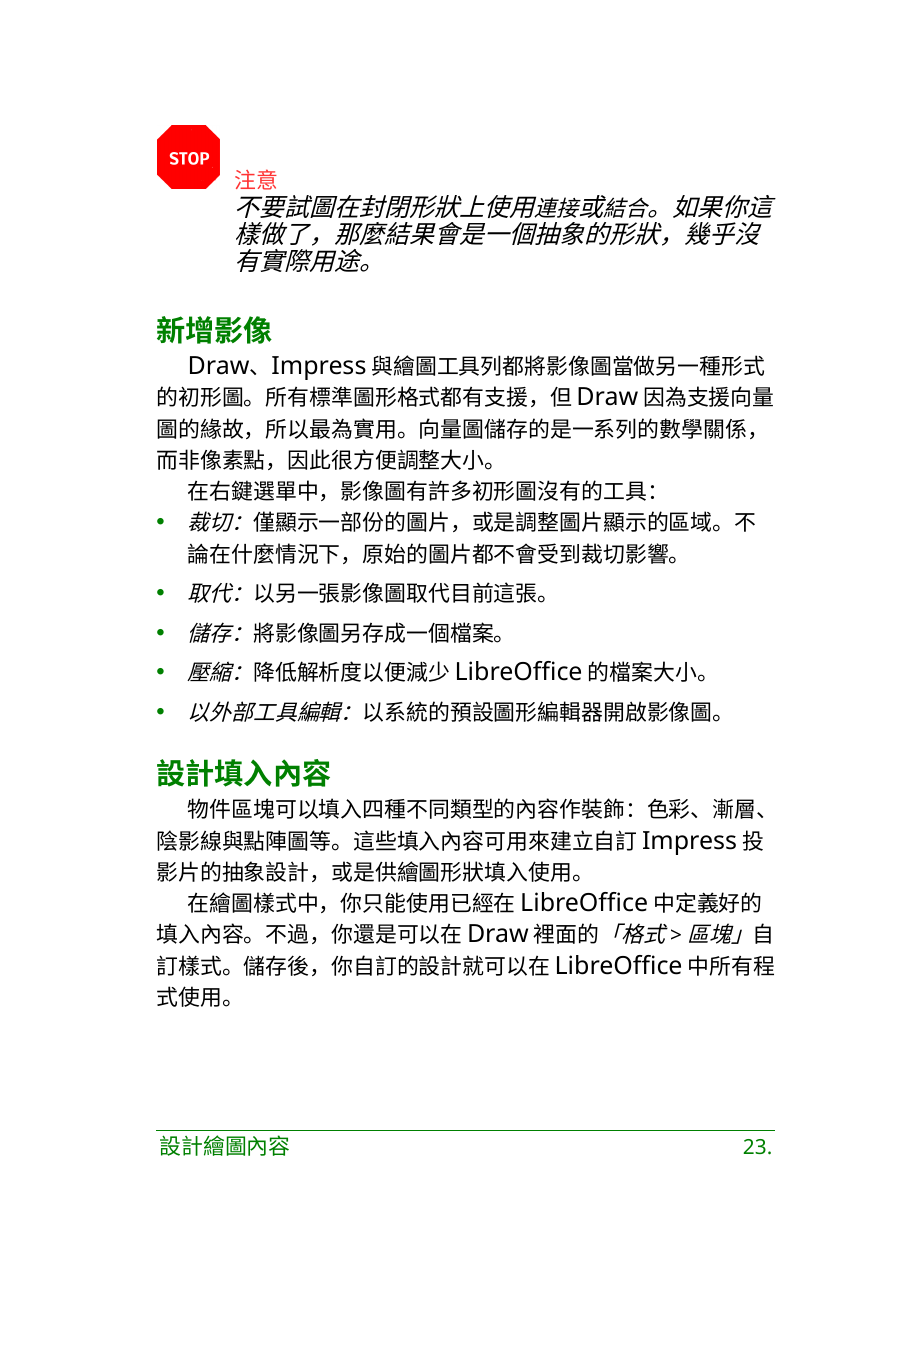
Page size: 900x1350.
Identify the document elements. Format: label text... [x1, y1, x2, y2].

subtitle 新增影像 [156, 307, 775, 349]
picture [157, 125, 220, 189]
list 取代：以另一張影像圖取代目前這張。 [156, 577, 775, 608]
list 壓縮：降低解析度以便減少LibreOffice的檔案大小。 [156, 656, 775, 687]
text 不要試圖在封閉形狀上使用連接或結合。如果你這樣做了，那麼結果會是一個抽象的形狀，幾乎沒有實際用途。 [234, 195, 775, 276]
list 注意 [156, 125, 775, 195]
text 在右鍵選單中，影像圖有許多初形圖沒有的工具： [156, 474, 775, 506]
text Draw、Impress與繪圖工具列都將影像圖當做另一種形式的初形圖。所有標準圖形格式都有支援，但Draw因為支援向量圖的緣故，所以最為實用。向量圖儲存的是一系列的數學關係，而非像素點，因此很方便調整大小。 [156, 349, 775, 474]
list 儲存：將影像圖另存成一個檔案。 [156, 616, 775, 647]
text 在繪圖樣式中，你只能使用已經在LibreOffice中定義好的填入內容。不過，你還是可以在Draw裡面的「格式 > 區塊」自訂樣式。儲存後，你自訂的設計就可以在LibreOffice中所有程式使用。 [156, 887, 775, 1012]
text 物件區塊可以填入四種不同類型的內容作裝飾：色彩、漸層、陰影線與點陣圖等。這些填入內容可用來建立自訂Impress投影片的抽象設計，或是供繪圖形狀填入使用。 [156, 793, 775, 887]
list 裁切：僅顯示一部份的圖片，或是調整圖片顯示的區域。不論在什麼情況下，原始的圖片都不會受到裁切影響。 [156, 506, 775, 568]
subtitle 設計填入內容 [156, 751, 775, 793]
list 以外部工具編輯：以系統的預設圖形編輯器開啟影像圖。 [156, 695, 775, 727]
